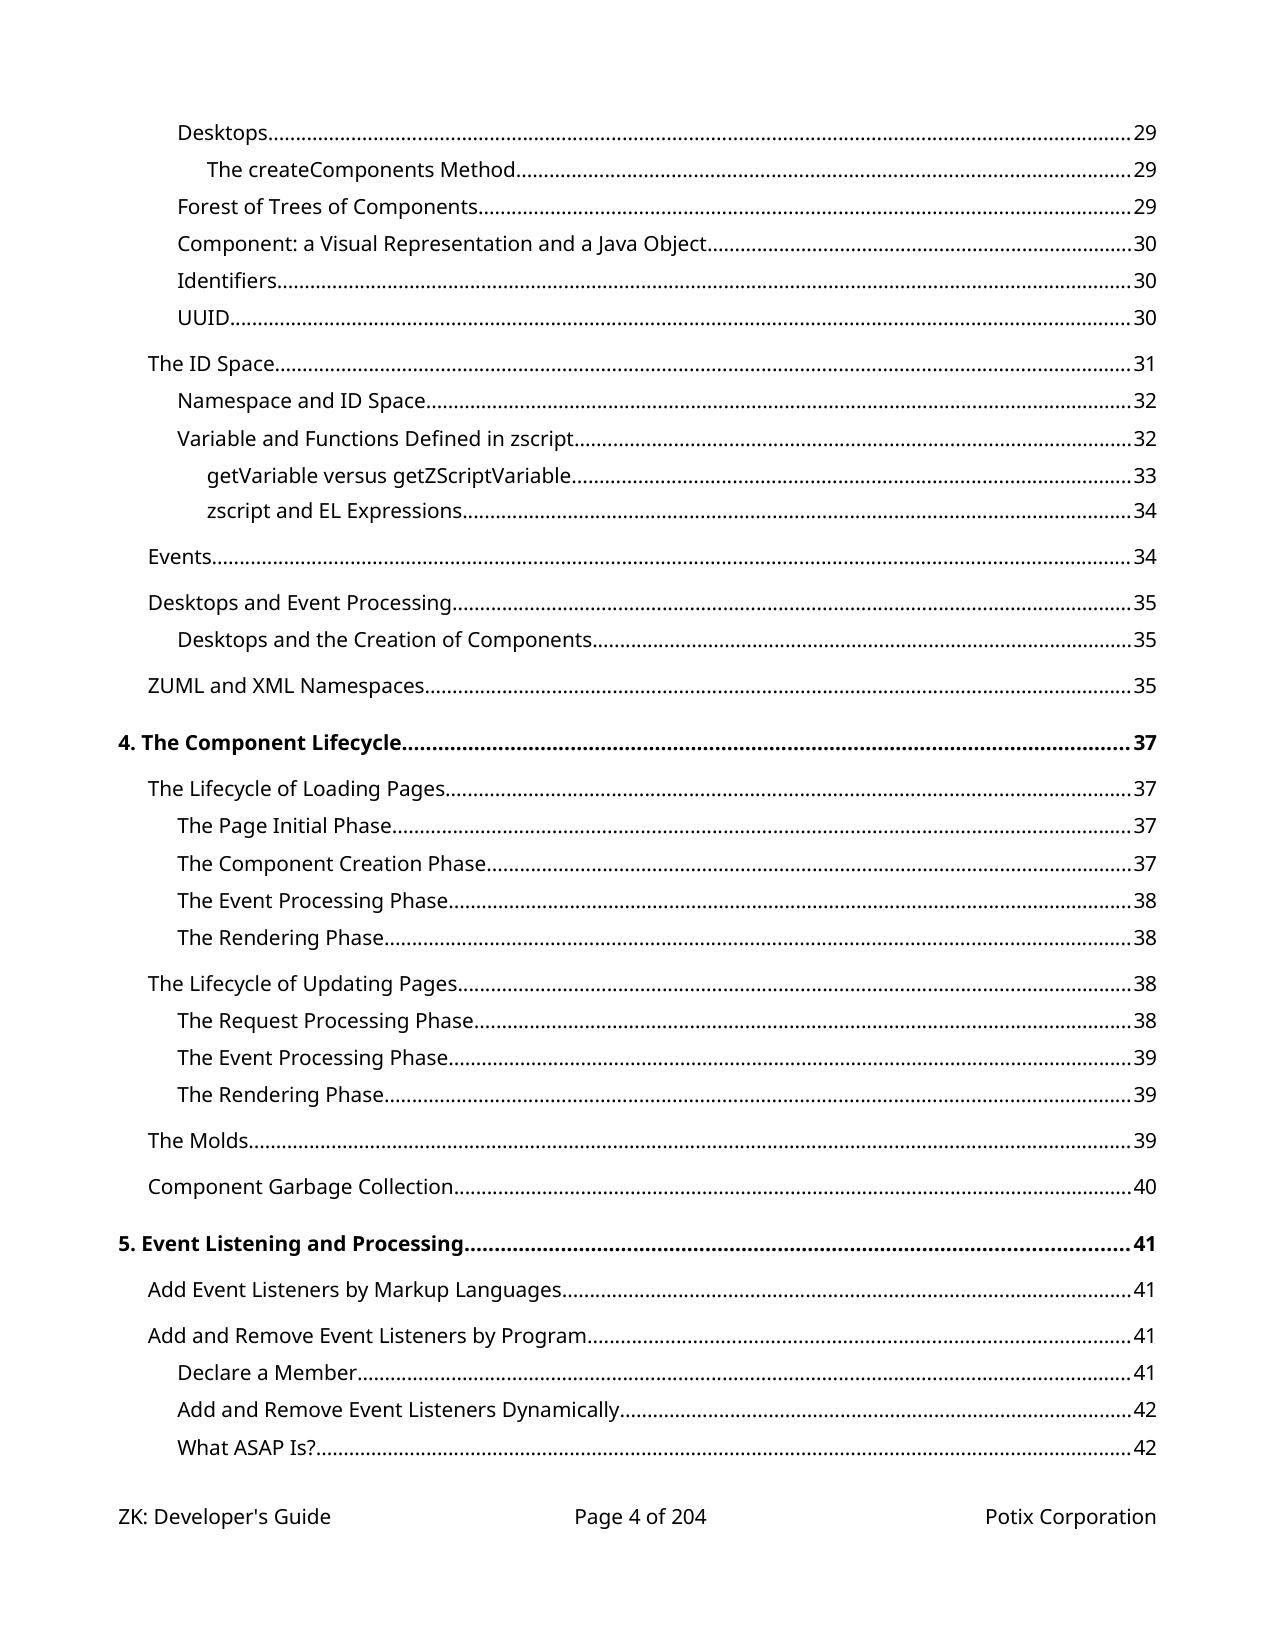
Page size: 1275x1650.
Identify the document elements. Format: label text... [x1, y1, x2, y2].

text zscript and EL Expressions 34 [207, 496, 1157, 524]
text The Rendering Phase 38 [177, 923, 1157, 951]
text Namespace and ID Space 32 [177, 387, 1157, 415]
text 4. The Component Lifecycle 37 [118, 728, 1157, 757]
text 5. Event Listening and Processing 41 [118, 1229, 1157, 1258]
text Desktops and the Creation of Components 35 [177, 625, 1157, 653]
text The Event Processing Phase 39 [177, 1043, 1157, 1071]
text The createComponents Method 29 [207, 155, 1157, 183]
text Component: a Visual Representation and a Java Object 30 [177, 229, 1157, 258]
text Add Event Listeners by Markup Languages 41 [148, 1276, 1157, 1304]
text Declare a Member 41 [177, 1358, 1157, 1387]
text The Page Initial Phase 37 [177, 812, 1157, 840]
text Desktops 29 [177, 118, 1157, 146]
text Add and Remove Event Listeners by Program 41 [148, 1321, 1157, 1350]
text The Lifecycle of Loading Pages 37 [148, 774, 1157, 803]
text The Molds 39 [148, 1126, 1157, 1154]
text Variable and Functions Defined in zscript 32 [177, 424, 1157, 452]
text Identifiers 30 [177, 266, 1157, 295]
text Forest of Trees of Components 29 [177, 192, 1157, 221]
text Events 34 [148, 542, 1157, 570]
text UUID 30 [177, 303, 1157, 332]
text The Component Creation Phase 37 [177, 849, 1157, 877]
text The Lifecycle of Updating Pages 38 [148, 969, 1157, 997]
text ZUML and XML Namespaces 35 [148, 671, 1157, 699]
text The Rendering Phase 39 [177, 1080, 1157, 1108]
text Add and Remove Event Listeners Dynamically 42 [177, 1396, 1157, 1424]
text Component Garbage Collection 40 [148, 1172, 1157, 1200]
text What ASAP Is? 42 [177, 1433, 1157, 1461]
text getVariable versus getZScriptVariable 33 [207, 461, 1157, 489]
text The ID Space 31 [148, 349, 1157, 378]
text The Event Processing Phase 38 [177, 886, 1157, 914]
text The Request Processing Phase 38 [177, 1006, 1157, 1034]
text Desktops and Event Processing 35 [148, 588, 1157, 616]
